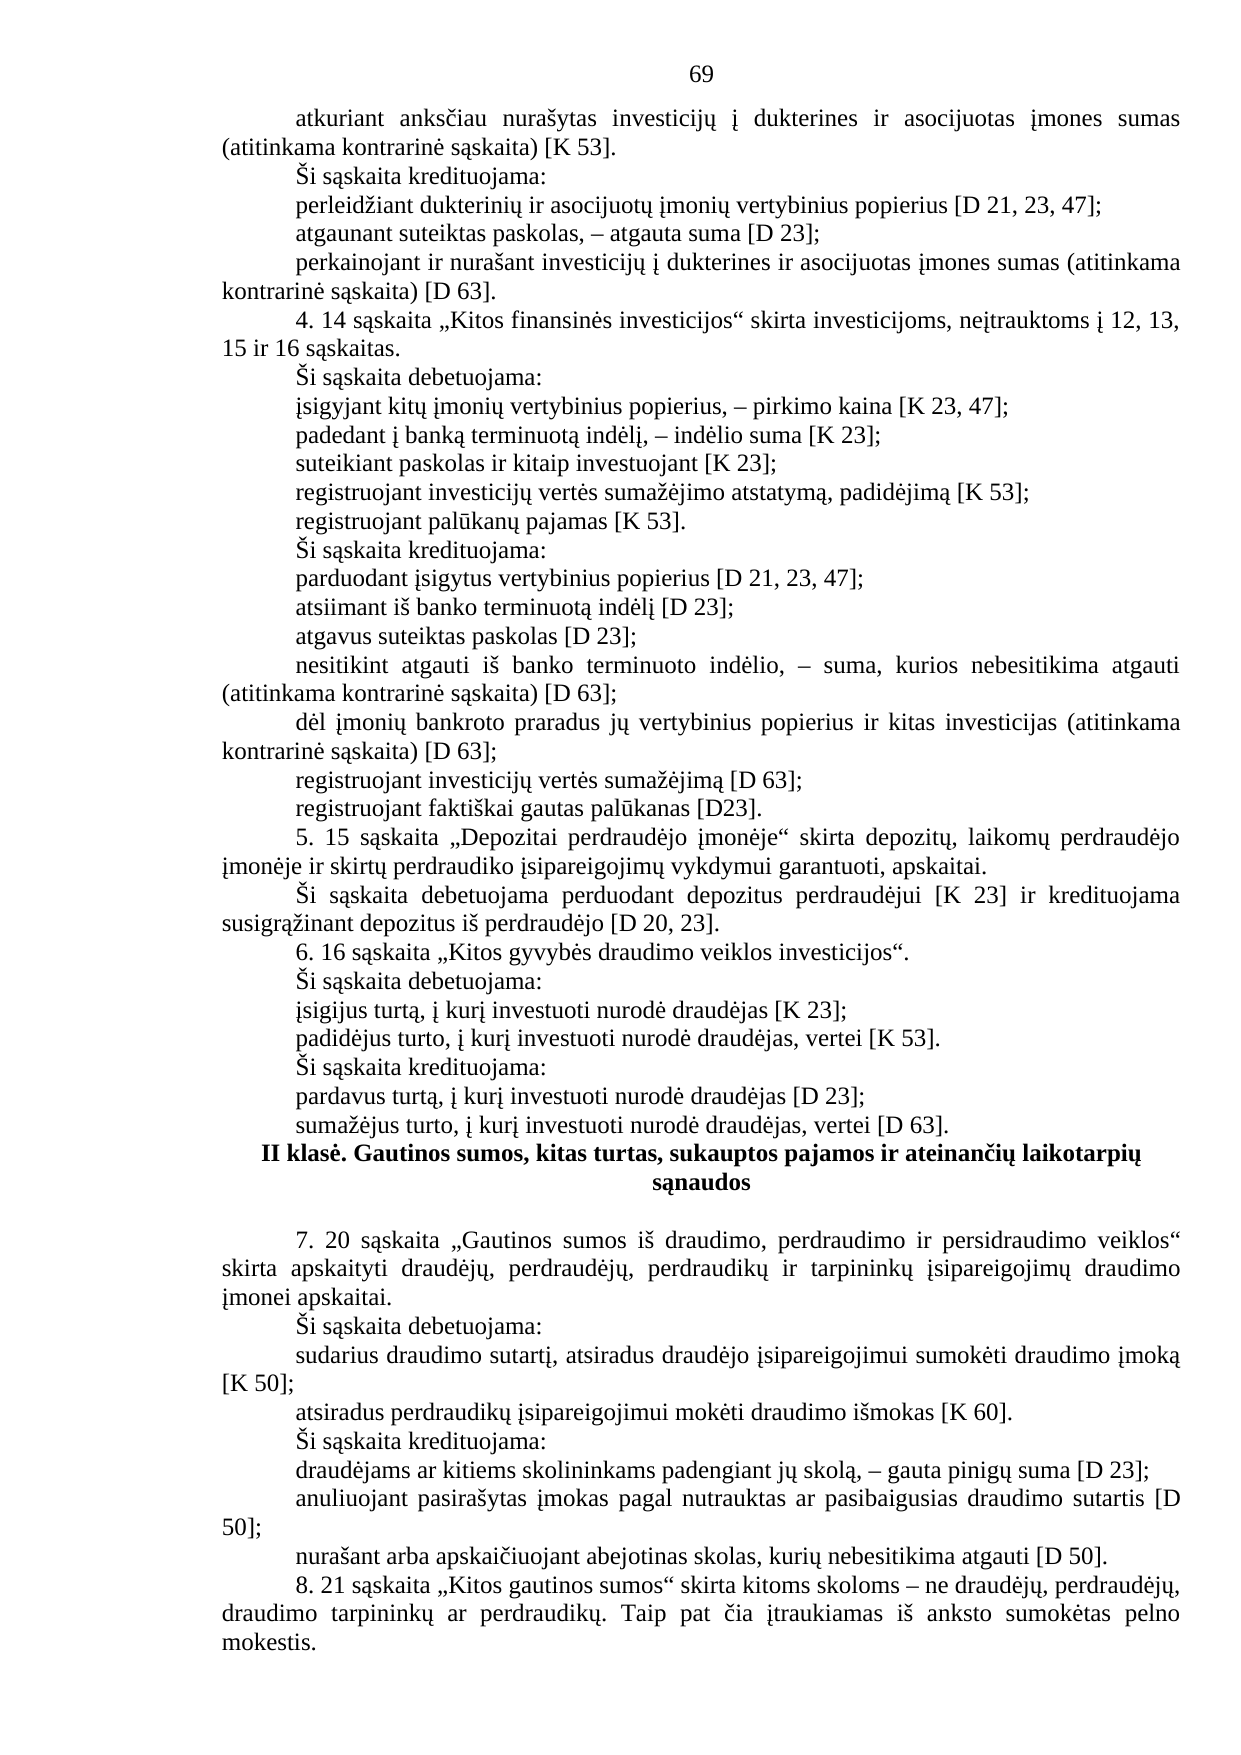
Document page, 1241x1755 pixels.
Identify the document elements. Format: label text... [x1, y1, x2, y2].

text atgaunant suteiktas paskolas, – atgauta suma [D 23]; [222, 218, 1181, 247]
text atsiradus perdraudikų įsipareigojimui mokėti draudimo išmokas [K 60]. [222, 1397, 1181, 1426]
text perleidžiant dukterinių ir asocijuotų įmonių vertybinius popierius [D 21, 23, 47]; [222, 190, 1181, 218]
text perkainojant ir nurašant investicijų į dukterines ir asocijuotas įmones sumas (atitinkama kontrarinė sąskaita) [D 63]. [222, 247, 1181, 305]
text sudarius draudimo sutartį, atsiradus draudėjo įsipareigojimui sumokėti draudimo įmoką [K 50]; [222, 1340, 1181, 1397]
text anuliuojant pasirašytas įmokas pagal nutrauktas ar pasibaigusias draudimo sutartis [D 50]; [222, 1483, 1181, 1541]
text registruojant palūkanų pajamas [K 53]. [222, 506, 1181, 535]
text nurašant arba apskaičiuojant abejotinas skolas, kurių nebesitikima atgauti [D 50]. [222, 1541, 1181, 1570]
text dėl įmonių bankroto praradus jų vertybinius popierius ir kitas investicijas (atitinkama kontrarinė sąskaita) [D 63]; [222, 707, 1181, 765]
text įsigyjant kitų įmonių vertybinius popierius, – pirkimo kaina [K 23, 47]; [222, 391, 1181, 420]
text Ši sąskaita debetuojama: [222, 1311, 1181, 1340]
text registruojant faktiškai gautas palūkanas [D23]. [222, 793, 1181, 822]
text registruojant investicijų vertės sumažėjimo atstatymą, padidėjimą [K 53]; [222, 477, 1181, 506]
text atkuriant anksčiau nurašytas investicijų į dukterines ir asocijuotas įmones sumas (atitinkama kontrarinė sąskaita) [K 53]. [222, 103, 1181, 161]
text Ši sąskaita kredituojama: [222, 161, 1181, 190]
text registruojant investicijų vertės sumažėjimą [D 63]; [222, 765, 1181, 793]
text Ši sąskaita kredituojama: [222, 1426, 1181, 1455]
text Ši sąskaita debetuojama perduodant depozitus perdraudėjui [K 23] ir kredituojama susigrąžinant depozitus iš perdraudėjo [D 20, 23]. [222, 880, 1181, 937]
text įsigijus turtą, į kurį investuoti nurodė draudėjas [K 23]; [222, 995, 1181, 1023]
text sumažėjus turto, į kurį investuoti nurodė draudėjas, vertei [D 63]. [222, 1110, 1181, 1138]
text 8. 21 sąskaita „Kitos gautinos sumos“ skirta kitoms skoloms – ne draudėjų, perdraudėjų, draudimo tarpininkų ar perdraudikų. Taip pat čia įtraukiamas iš anksto sumokėtas pelno mokestis. [222, 1570, 1181, 1656]
text atsiimant iš banko terminuotą indėlį [D 23]; [222, 592, 1181, 621]
text II klasė. Gautinos sumos, kitas turtas, sukauptos pajamos ir ateinančių laikotarpių sąnaudos [222, 1138, 1181, 1196]
text 6. 16 sąskaita „Kitos gyvybės draudimo veiklos investicijos“. [222, 937, 1181, 966]
text 5. 15 sąskaita „Depozitai perdraudėjo įmonėje“ skirta depozitų, laikomų perdraudėjo įmonėje ir skirtų perdraudiko įsipareigojimų vykdymui garantuoti, apskaitai. [222, 822, 1181, 880]
text atgavus suteiktas paskolas [D 23]; [222, 621, 1181, 650]
text parduodant įsigytus vertybinius popierius [D 21, 23, 47]; [222, 563, 1181, 592]
text suteikiant paskolas ir kitaip investuojant [K 23]; [222, 448, 1181, 477]
text 7. 20 sąskaita „Gautinos sumos iš draudimo, perdraudimo ir persidraudimo veiklos“ skirta apskaityti draudėjų, perdraudėjų, perdraudikų ir tarpininkų įsipareigojimų draudimo įmonei apskaitai. [222, 1225, 1181, 1311]
text pardavus turtą, į kurį investuoti nurodė draudėjas [D 23]; [222, 1081, 1181, 1110]
text Ši sąskaita debetuojama: [222, 362, 1181, 391]
text Ši sąskaita debetuojama: [222, 966, 1181, 995]
text draudėjams ar kitiems skolininkams padengiant jų skolą, – gauta pinigų suma [D 23]; [222, 1455, 1181, 1483]
text padedant į banką terminuotą indėlį, – indėlio suma [K 23]; [222, 420, 1181, 448]
text 4. 14 sąskaita „Kitos finansinės investicijos“ skirta investicijoms, neįtrauktoms į 12, 13, 15 ir 16 sąskaitas. [222, 305, 1181, 362]
text Ši sąskaita kredituojama: [222, 1052, 1181, 1081]
text padidėjus turto, į kurį investuoti nurodė draudėjas, vertei [K 53]. [222, 1023, 1181, 1052]
text Ši sąskaita kredituojama: [222, 535, 1181, 563]
text nesitikint atgauti iš banko terminuoto indėlio, – suma, kurios nebesitikima atgauti (atitinkama kontrarinė sąskaita) [D 63]; [222, 650, 1181, 707]
